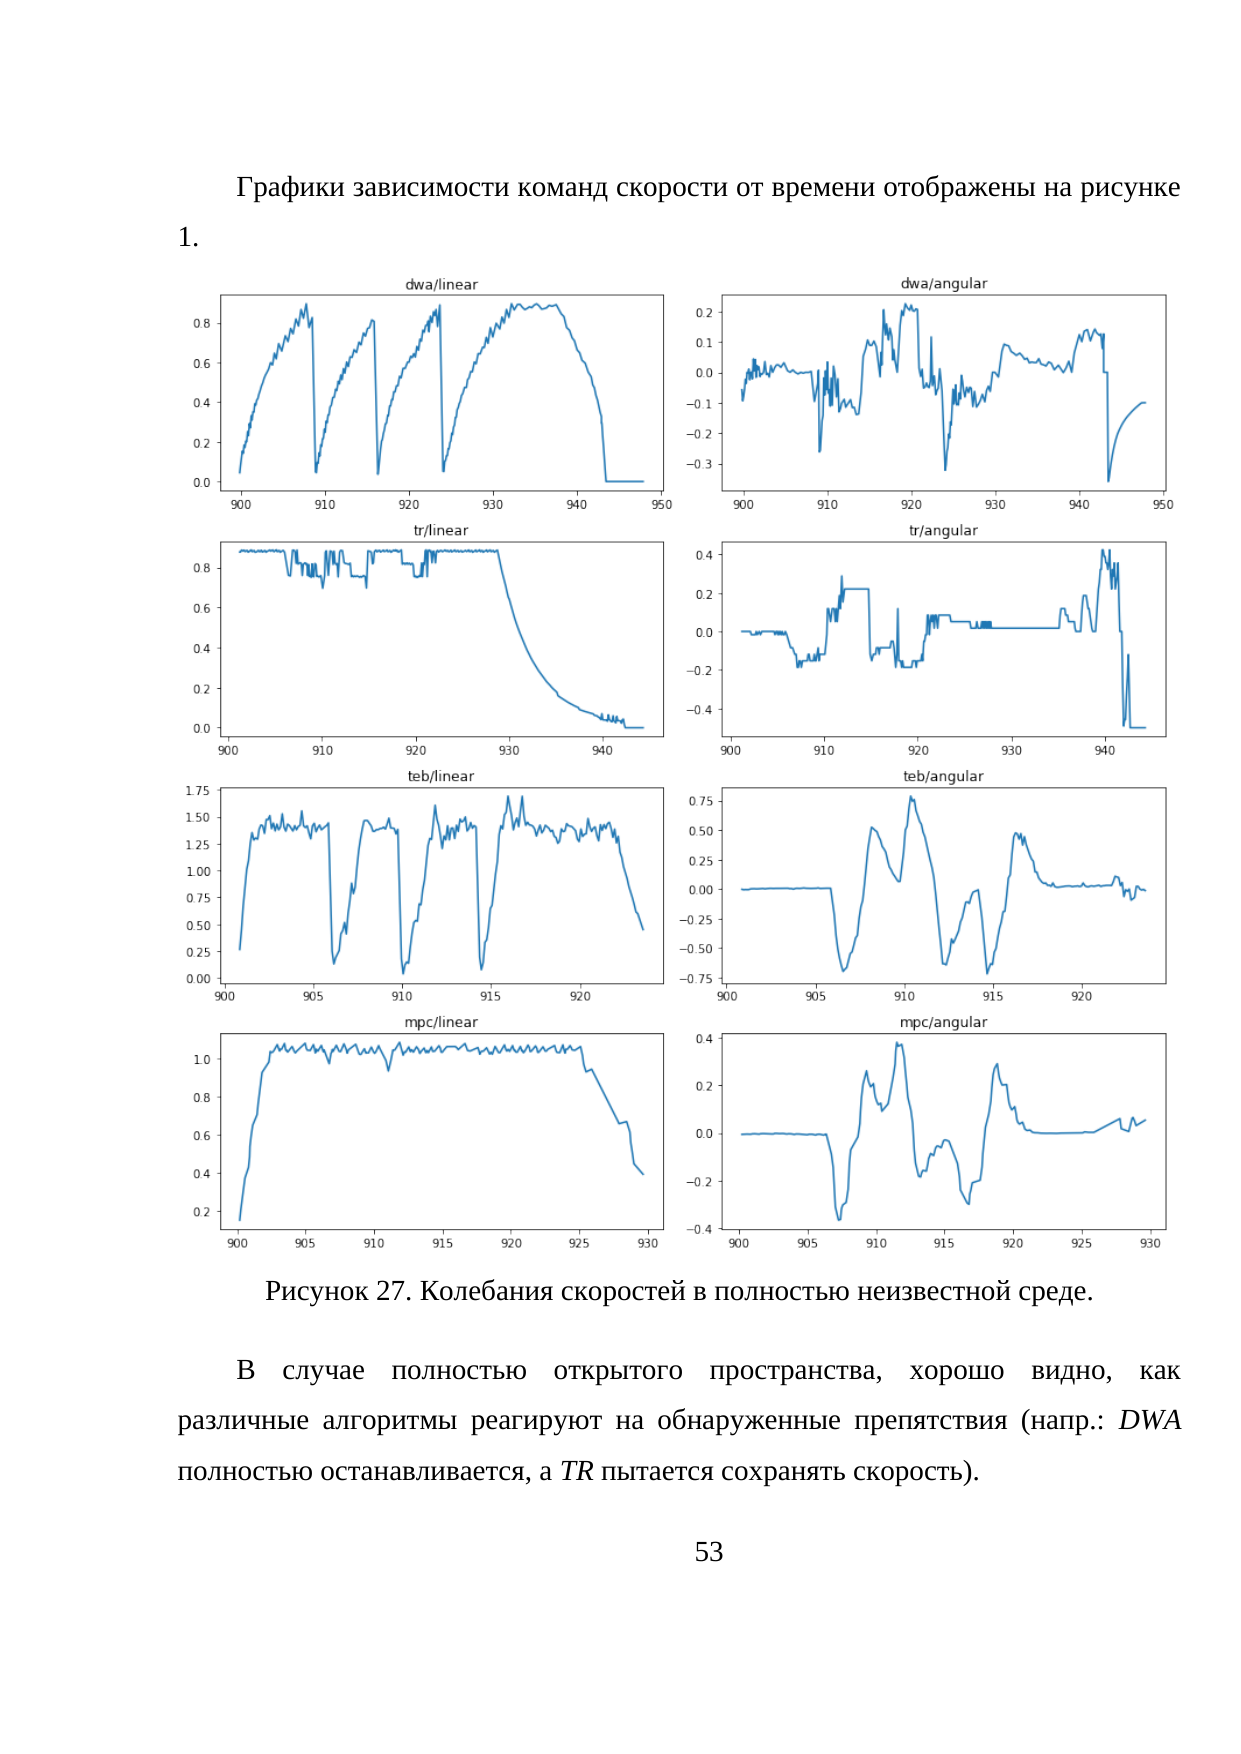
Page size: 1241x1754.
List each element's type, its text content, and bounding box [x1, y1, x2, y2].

text Рисунок 27. Колебания скоростей в полностью неизвестной среде. [177, 1257, 1181, 1307]
picture [177, 269, 1182, 1257]
text В случае полностью открытого пространства, хорошо видно, как различные алгоритмы реагируют на обнаруженные препятствия (напр.: DWA полностью останавливается, а TR пытается сохранять скорость). [177, 1352, 1181, 1486]
text Графики зависимости команд скорости от времени отображены на рисунке 1. [177, 169, 1181, 253]
